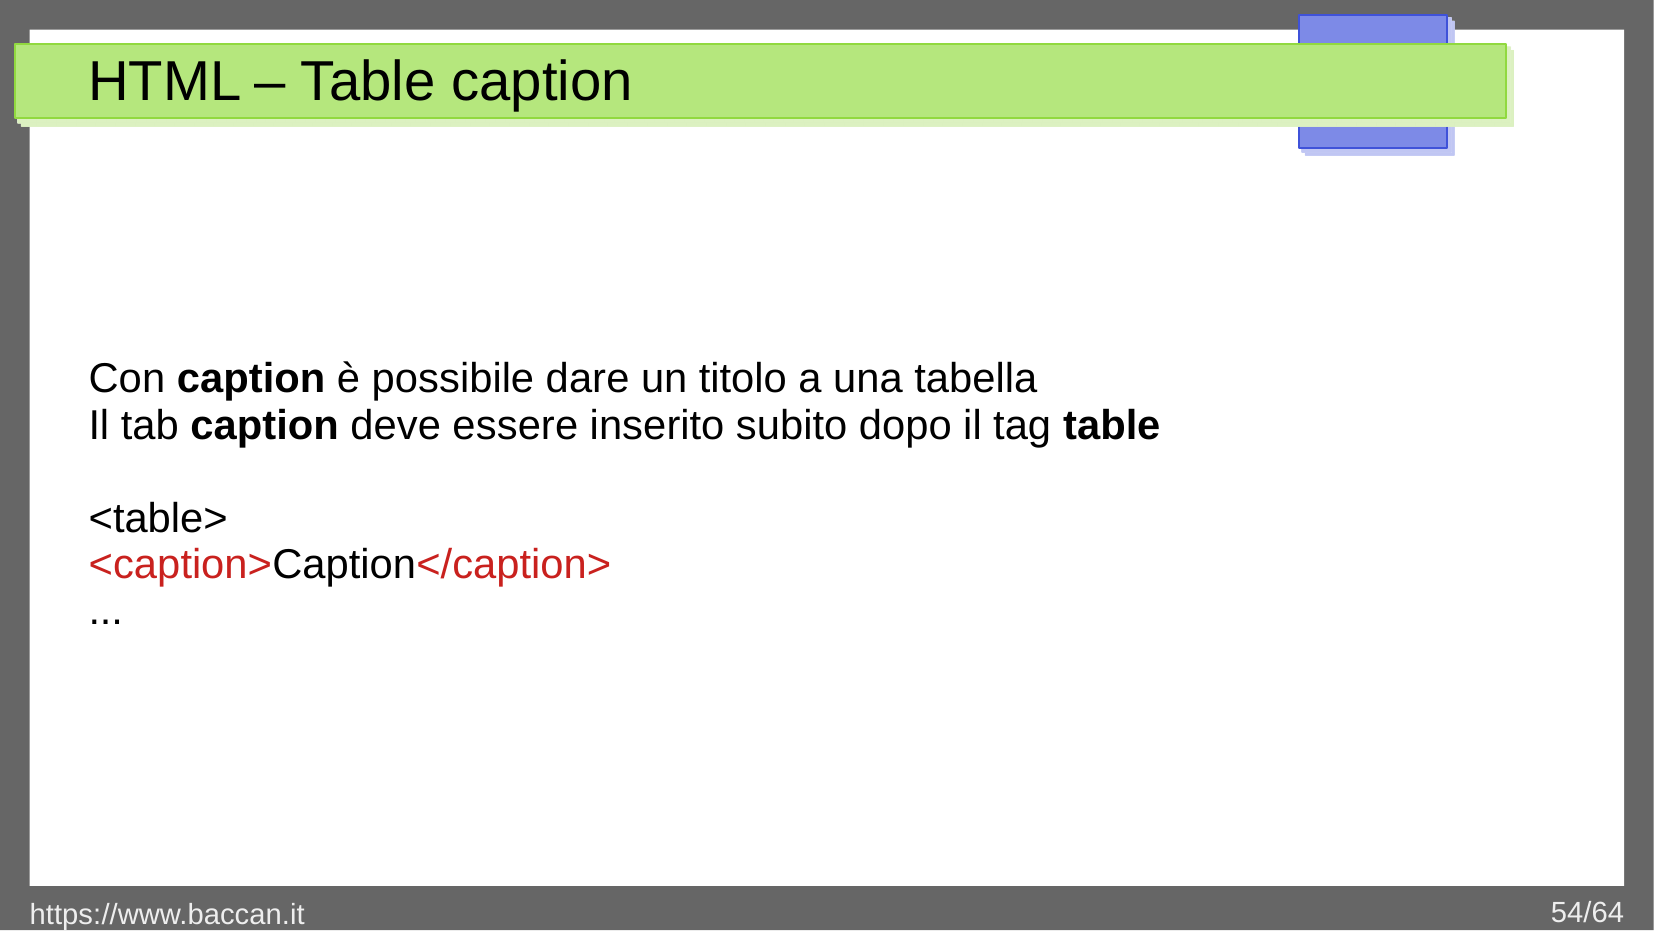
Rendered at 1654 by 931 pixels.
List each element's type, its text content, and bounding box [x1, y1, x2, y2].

title HTML – Table caption [88, 44, 1506, 113]
text_box Con caption è possibile dare un titolo a una tabella Il tab caption deve essere inserito subito dopo il tag table <table> <caption>Caption</caption> ... [88, 113, 1565, 876]
